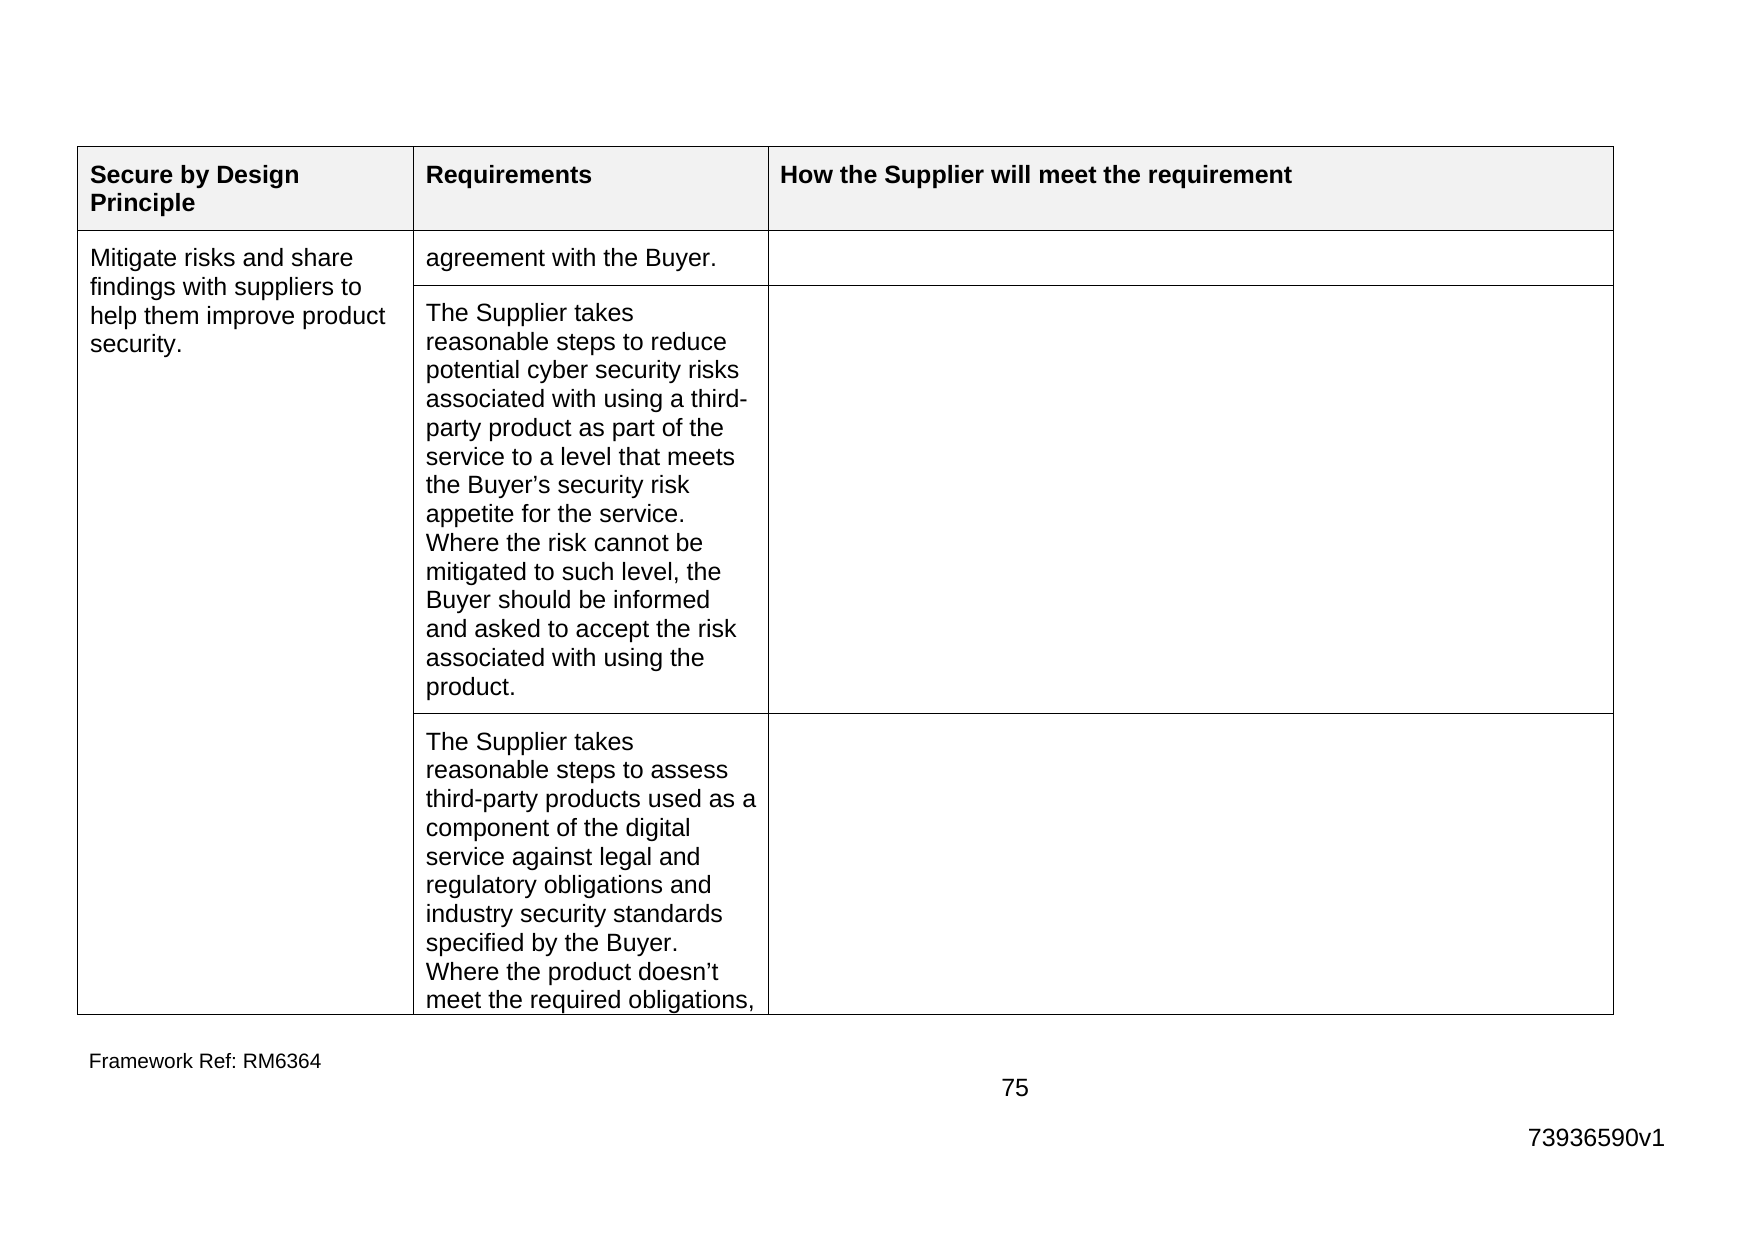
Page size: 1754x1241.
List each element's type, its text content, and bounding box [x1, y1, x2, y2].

table_header How the Supplier will meet the requirement [769, 147, 1613, 230]
table_cell Mitigate risks and share findings with suppliers to help them improve product security. [78, 231, 413, 1014]
table_cell agreement with the Buyer. [414, 231, 768, 284]
table_cell [769, 286, 1613, 713]
table_cell The Supplier takes reasonable steps to assess third-party products used as a component of the digital service against legal and regulatory obligations and industry security standards specified by the Buyer. Where the product doesn’t meet the required obligations, [414, 714, 768, 1014]
table_cell [769, 231, 1613, 284]
table_header Requirements [414, 147, 768, 230]
table_header Secure by Design Principle [78, 147, 413, 230]
table_cell [769, 714, 1613, 1014]
table_cell The Supplier takes reasonable steps to reduce potential cyber security risks associated with using a third-party product as part of the service to a level that meets the Buyer’s security risk appetite for the service. Where the risk cannot be mitigated to such level, the Buyer should be informed and asked to accept the risk associated with using the product. [414, 286, 768, 713]
